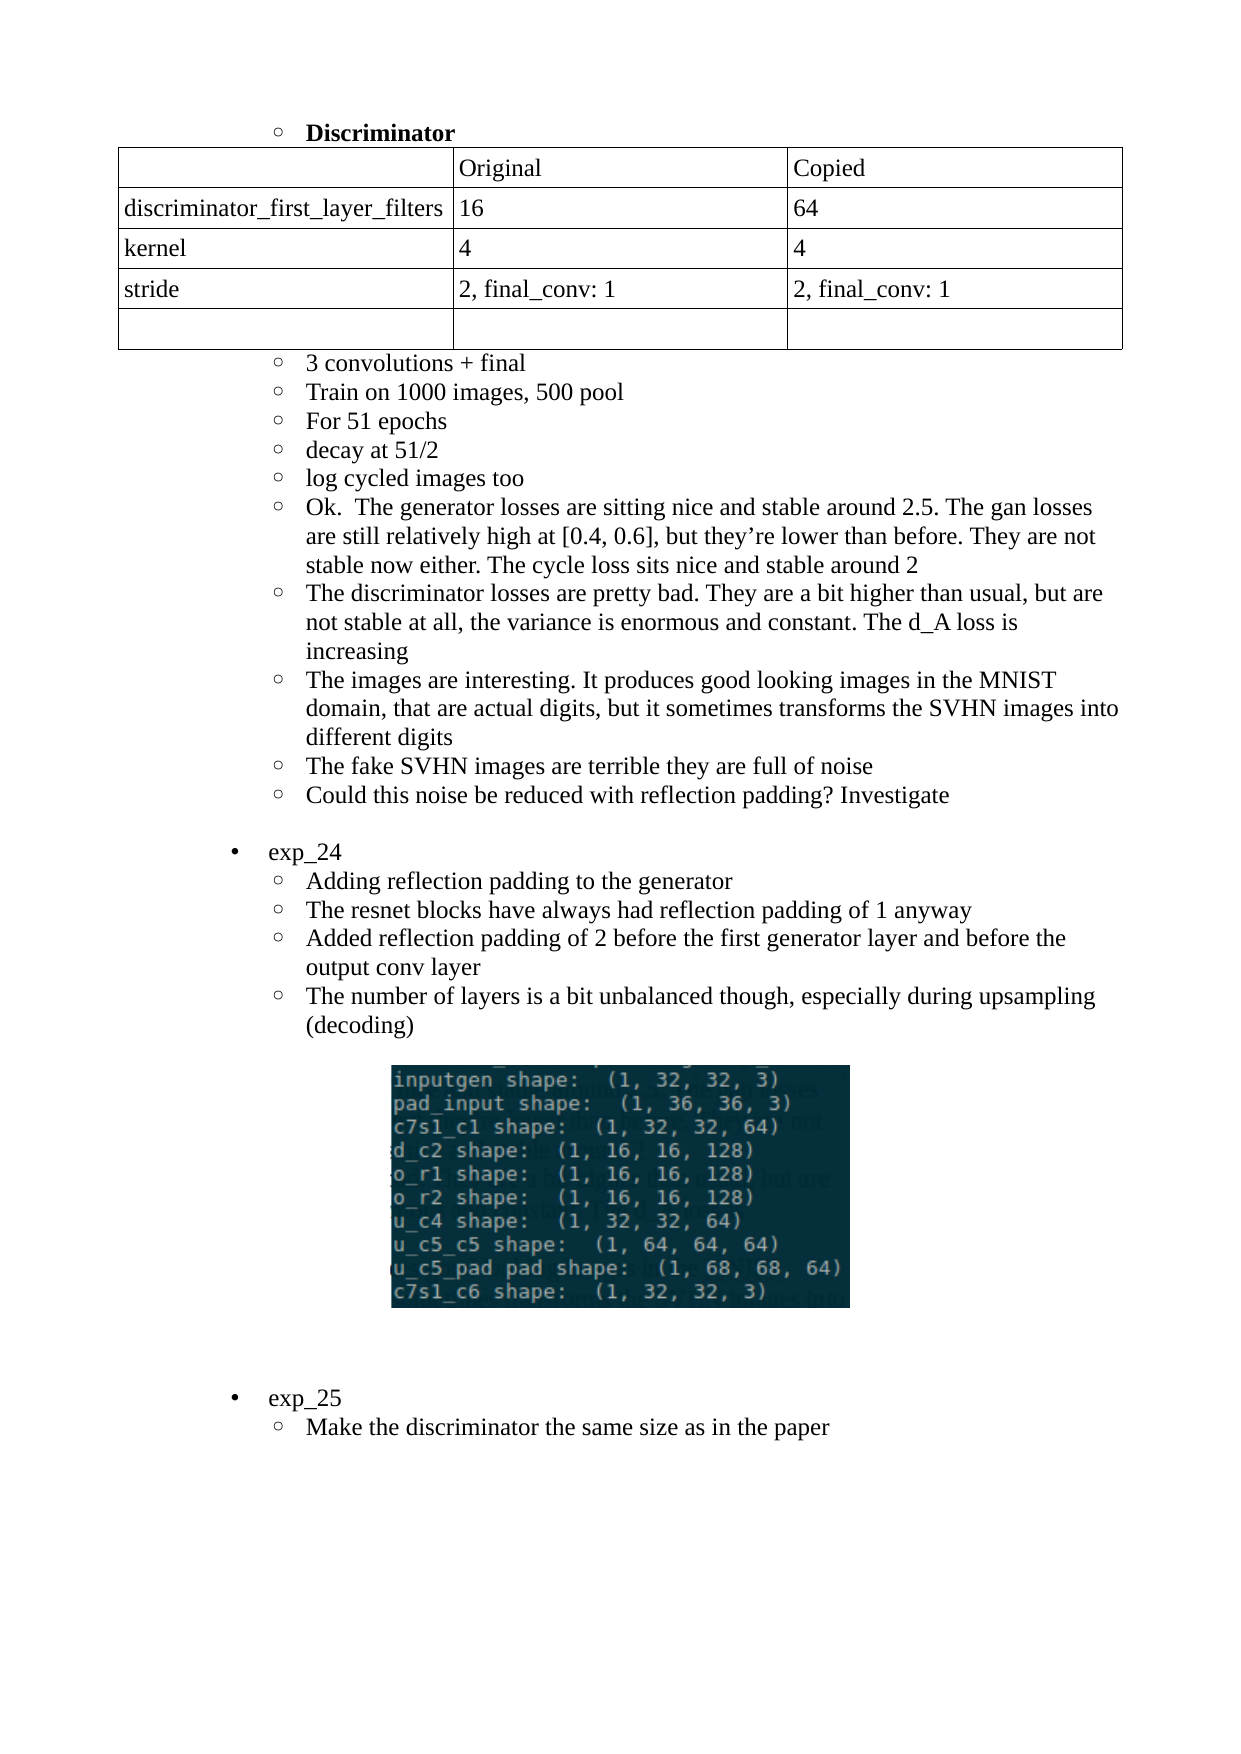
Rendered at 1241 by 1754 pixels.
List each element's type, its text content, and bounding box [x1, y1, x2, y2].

table_cell discriminator_first_layer_filters [119, 188, 453, 227]
list The images are interesting. It produces good looking images in the MNIST domain, that are actual digits, but it sometimes transforms the SVHN images into different digits [268, 665, 1122, 751]
table_cell [788, 309, 1122, 348]
list log cycled images too [268, 463, 1122, 492]
table_cell 64 [788, 188, 1122, 227]
table_cell 4 [454, 229, 787, 268]
table_cell 4 [788, 229, 1122, 268]
list The discriminator losses are pretty bad. They are a bit higher than usual, but are not stable at all, the variance is enormous and constant. The d_A loss is increasing [268, 578, 1122, 665]
picture [560, 1294, 564, 1304]
table_header [119, 148, 453, 187]
list Added reflection padding of 2 before the first generator layer and before the output conv layer [268, 923, 1122, 981]
list Discriminator [268, 118, 1122, 147]
list Adding reflection padding to the generator [268, 866, 1122, 895]
table_cell 2, final_conv: 1 [788, 269, 1122, 308]
list 3 convolutions + final [268, 350, 1122, 377]
list Could this noise be reduced with reflection padding? Investigate [268, 780, 1122, 808]
list The fake SVHN images are terrible they are full of noise [268, 751, 1122, 780]
table_cell [119, 309, 453, 348]
list Ok. The generator losses are sitting nice and stable around 2.5. The gan losses are still relatively high at [0.4, 0.6], but they’re lower than before. They are not stable now either. The cycle loss sits nice and stable around 2 [268, 492, 1122, 578]
table_header Copied [788, 148, 1122, 187]
picture [390, 1065, 850, 1308]
table_cell stride [119, 269, 453, 308]
list exp_25 [231, 1383, 1122, 1412]
list Make the discriminator the same size as in the paper [268, 1412, 1122, 1441]
list The number of layers is a bit unbalanced though, especially during upsampling (decoding) [268, 981, 1122, 1038]
list exp_24 [231, 837, 1122, 866]
table_cell 2, final_conv: 1 [454, 269, 787, 308]
list decay at 51/2 [268, 435, 1122, 463]
table_cell kernel [119, 229, 453, 268]
list Train on 1000 images, 500 pool [268, 377, 1122, 406]
table_header Original [454, 148, 787, 187]
list For 51 epochs [268, 406, 1122, 435]
table_cell [454, 309, 787, 348]
picture [681, 1294, 689, 1308]
table_cell 16 [454, 188, 787, 227]
list The resnet blocks have always had reflection padding of 1 anyway [268, 895, 1122, 923]
